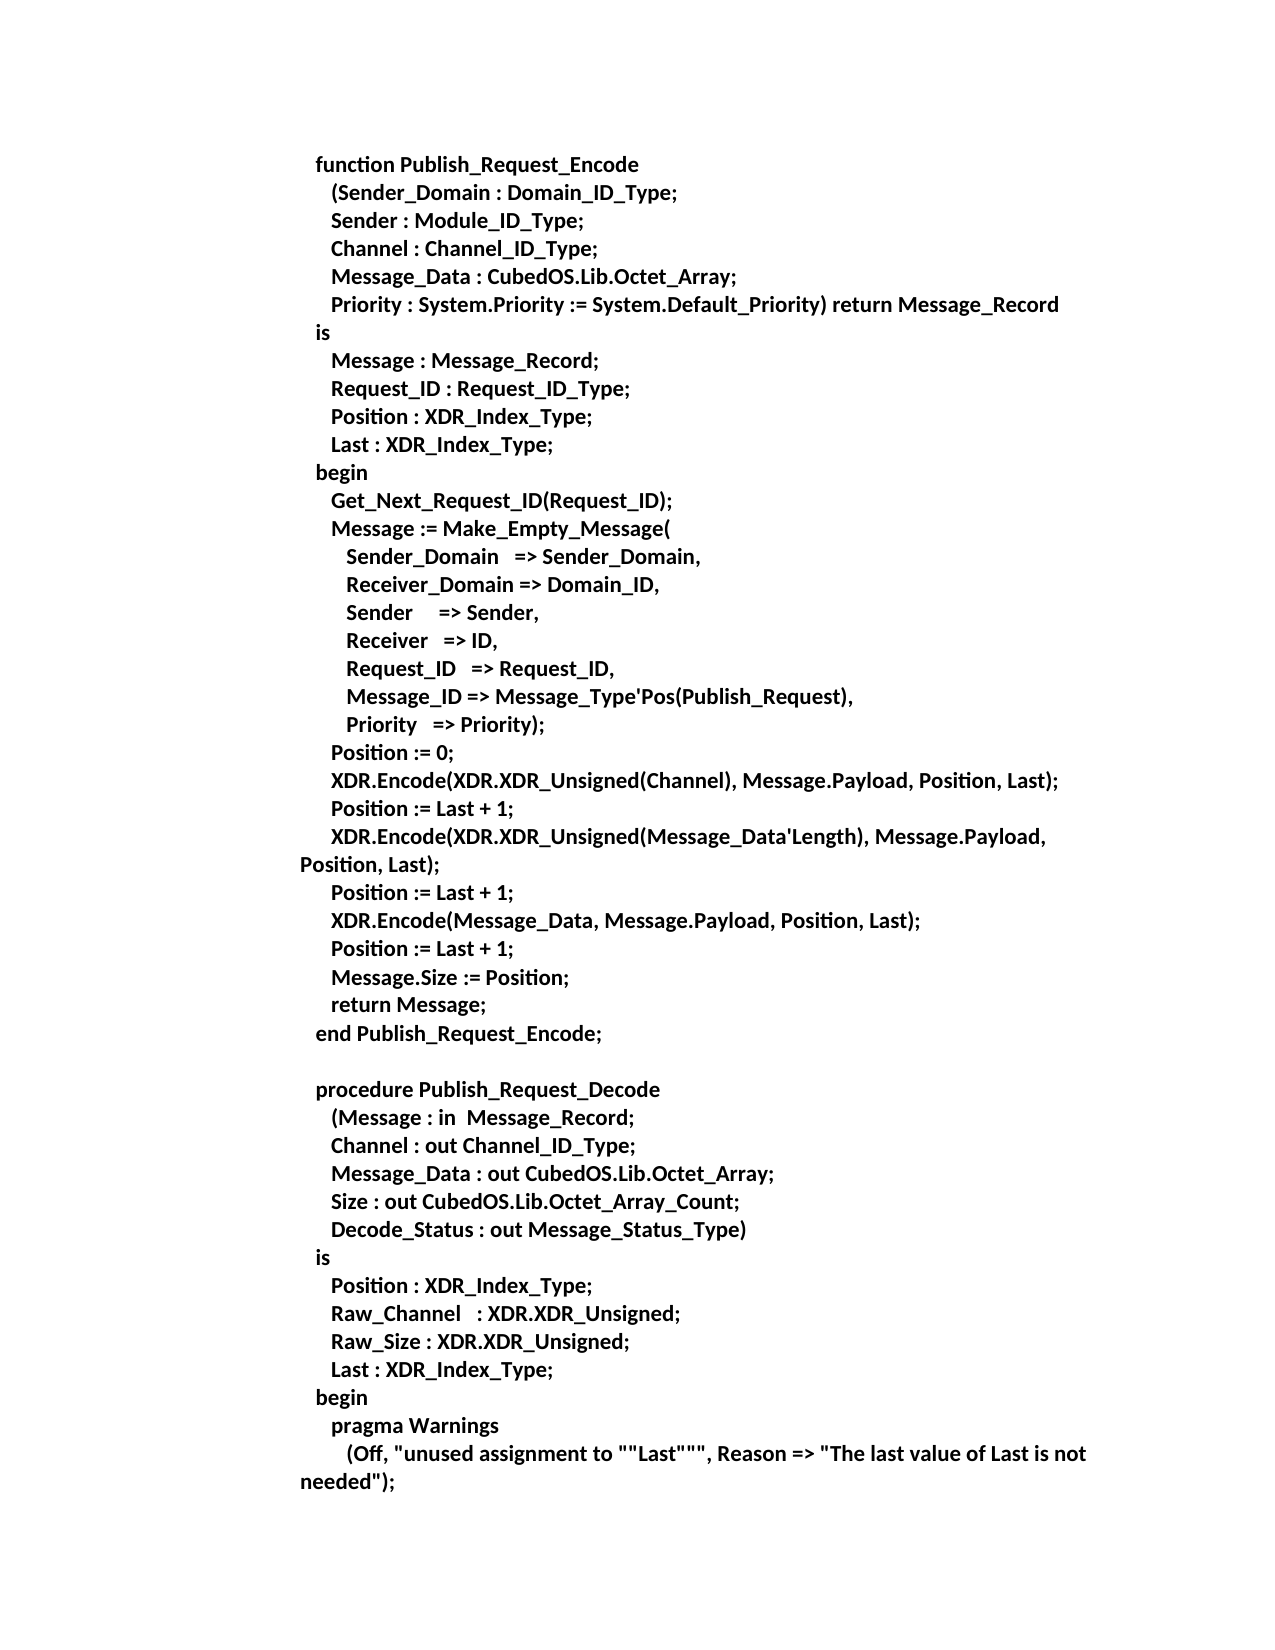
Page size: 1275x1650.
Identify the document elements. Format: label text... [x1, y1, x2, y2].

text Decode_Status : out Message_Status_Type) [300, 1215, 1125, 1243]
text Message_Data : out CubedOS.Lib.Octet_Array; [300, 1159, 1125, 1187]
text Message_ID => Message_Type'Pos(Publish_Request), [300, 682, 1125, 710]
text Position : XDR_Index_Type; [300, 1271, 1125, 1299]
text Message : Message_Record; [300, 346, 1125, 374]
text Raw_Size : XDR.XDR_Unsigned; [300, 1327, 1125, 1355]
text Priority => Priority); [300, 710, 1125, 738]
text return Message; [300, 991, 1125, 1019]
text Message := Make_Empty_Message( [300, 514, 1125, 542]
text Channel : out Channel_ID_Type; [300, 1131, 1125, 1159]
text Last : XDR_Index_Type; [300, 430, 1125, 458]
text Priority : System.Priority := System.Default_Priority) return Message_Record [300, 290, 1125, 318]
text end Publish_Request_Encode; [300, 1019, 1125, 1047]
text Get_Next_Request_ID(Request_ID); [300, 486, 1125, 514]
text Last : XDR_Index_Type; [300, 1355, 1125, 1383]
text Position := Last + 1; [300, 794, 1125, 822]
text (Off, "unused assignment to ""Last""", Reason => "The last value of Last is not needed"); [300, 1439, 1125, 1495]
text begin [300, 458, 1125, 486]
text Position : XDR_Index_Type; [300, 402, 1125, 430]
text is [300, 318, 1125, 346]
text Position := Last + 1; [300, 878, 1125, 907]
text Channel : Channel_ID_Type; [300, 234, 1125, 262]
text Receiver_Domain => Domain_ID, [300, 570, 1125, 598]
text Sender => Sender, [300, 598, 1125, 626]
text XDR.Encode(XDR.XDR_Unsigned(Message_Data'Length), Message.Payload, Position, Last); [300, 822, 1125, 878]
text Position := Last + 1; [300, 934, 1125, 963]
text Position := 0; [300, 738, 1125, 766]
text (Sender_Domain : Domain_ID_Type; [300, 178, 1125, 206]
text Sender : Module_ID_Type; [300, 206, 1125, 234]
text Sender_Domain => Sender_Domain, [300, 542, 1125, 570]
text XDR.Encode(Message_Data, Message.Payload, Position, Last); [300, 907, 1125, 934]
text procedure Publish_Request_Decode [300, 1075, 1125, 1103]
text Raw_Channel : XDR.XDR_Unsigned; [300, 1299, 1125, 1327]
text Request_ID => Request_ID, [300, 654, 1125, 682]
text XDR.Encode(XDR.XDR_Unsigned(Channel), Message.Payload, Position, Last); [300, 766, 1125, 794]
text is [300, 1243, 1125, 1271]
text begin [300, 1383, 1125, 1411]
text Receiver => ID, [300, 626, 1125, 654]
text (Message : in Message_Record; [300, 1103, 1125, 1131]
text function Publish_Request_Encode [300, 150, 1125, 178]
text pragma Warnings [300, 1411, 1125, 1439]
text Message.Size := Position; [300, 963, 1125, 991]
text Message_Data : CubedOS.Lib.Octet_Array; [300, 262, 1125, 290]
text Size : out CubedOS.Lib.Octet_Array_Count; [300, 1187, 1125, 1215]
text Request_ID : Request_ID_Type; [300, 374, 1125, 402]
